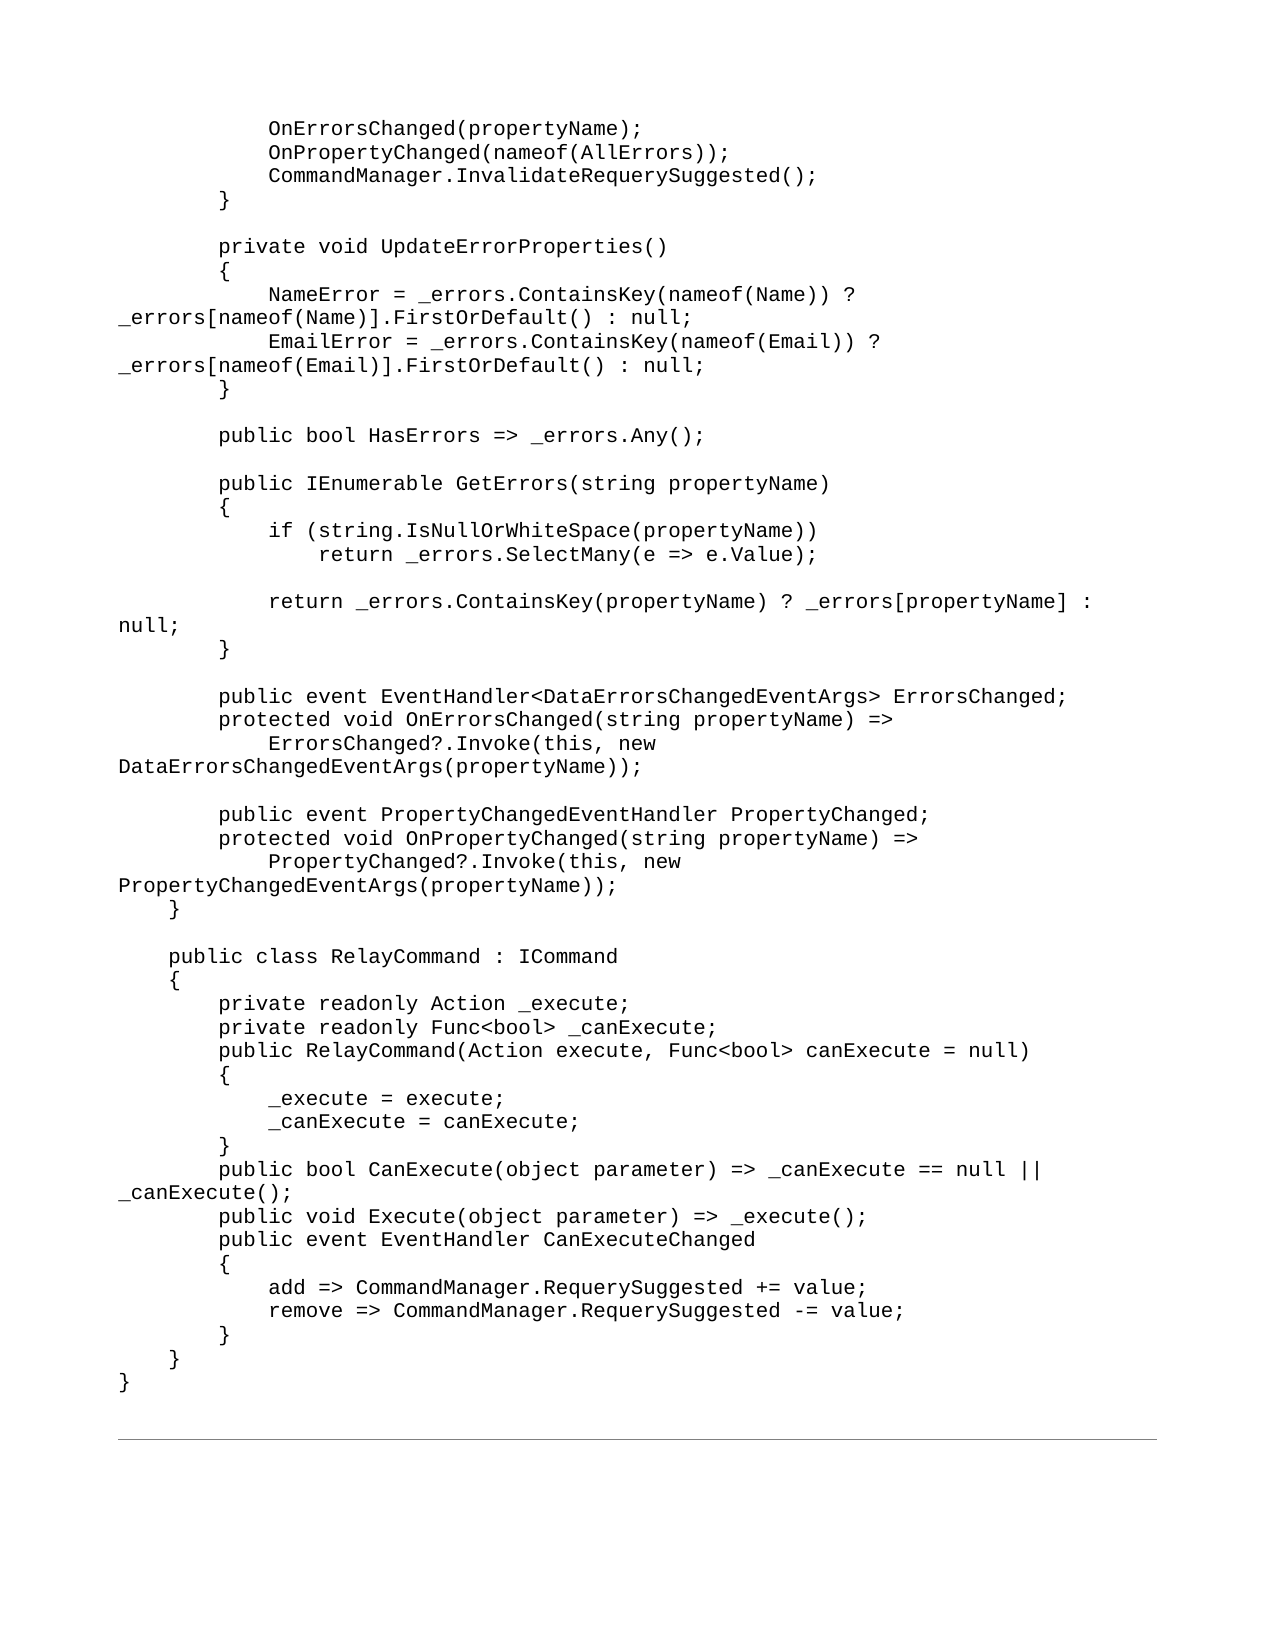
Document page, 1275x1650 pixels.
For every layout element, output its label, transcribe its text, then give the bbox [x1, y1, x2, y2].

text public event EventHandler CanExecuteChanged [118, 1229, 1157, 1253]
text { [118, 969, 1157, 993]
text public void Execute(object parameter) => _execute(); [118, 1206, 1157, 1229]
text PropertyChanged?.Invoke(this, new PropertyChangedEventArgs(propertyName)); [118, 851, 1157, 898]
text { [118, 1253, 1157, 1277]
text OnErrorsChanged(propertyName); [118, 118, 1157, 142]
text private readonly Action _execute; [118, 993, 1157, 1017]
text EmailError = _errors.ContainsKey(nameof(Email)) ? _errors[nameof(Email)].FirstOrDefault() : null; [118, 331, 1157, 378]
text public IEnumerable GetErrors(string propertyName) [118, 473, 1157, 496]
text } [118, 638, 1157, 662]
text { [118, 260, 1157, 284]
text return _errors.SelectMany(e => e.Value); [118, 544, 1157, 567]
text public event PropertyChangedEventHandler PropertyChanged; [118, 804, 1157, 827]
text } [118, 1135, 1157, 1158]
text CommandManager.InvalidateRequerySuggested(); [118, 165, 1157, 189]
text } [118, 1324, 1157, 1348]
text { [118, 1064, 1157, 1088]
text { [118, 496, 1157, 520]
text public bool CanExecute(object parameter) => _canExecute == null || _canExecute(); [118, 1158, 1157, 1206]
text } [118, 189, 1157, 213]
text return _errors.ContainsKey(propertyName) ? _errors[propertyName] : null; [118, 591, 1157, 638]
text private readonly Func<bool> _canExecute; [118, 1017, 1157, 1040]
text } [118, 1348, 1157, 1371]
text OnPropertyChanged(nameof(AllErrors)); [118, 142, 1157, 165]
text ErrorsChanged?.Invoke(this, new DataErrorsChangedEventArgs(propertyName)); [118, 733, 1157, 780]
text if (string.IsNullOrWhiteSpace(propertyName)) [118, 520, 1157, 544]
text public event EventHandler<DataErrorsChangedEventArgs> ErrorsChanged; [118, 686, 1157, 709]
text public bool HasErrors => _errors.Any(); [118, 426, 1157, 449]
text remove => CommandManager.RequerySuggested -= value; [118, 1300, 1157, 1324]
text public RelayCommand(Action execute, Func<bool> canExecute = null) [118, 1040, 1157, 1064]
text } [118, 378, 1157, 402]
text NameError = _errors.ContainsKey(nameof(Name)) ? _errors[nameof(Name)].FirstOrDefault() : null; [118, 284, 1157, 331]
text add => CommandManager.RequerySuggested += value; [118, 1277, 1157, 1300]
text } [118, 1371, 1157, 1395]
text protected void OnErrorsChanged(string propertyName) => [118, 709, 1157, 733]
text public class RelayCommand : ICommand [118, 946, 1157, 969]
text private void UpdateErrorProperties() [118, 236, 1157, 260]
text } [118, 898, 1157, 922]
text protected void OnPropertyChanged(string propertyName) => [118, 827, 1157, 851]
text _canExecute = canExecute; [118, 1111, 1157, 1135]
text _execute = execute; [118, 1088, 1157, 1111]
